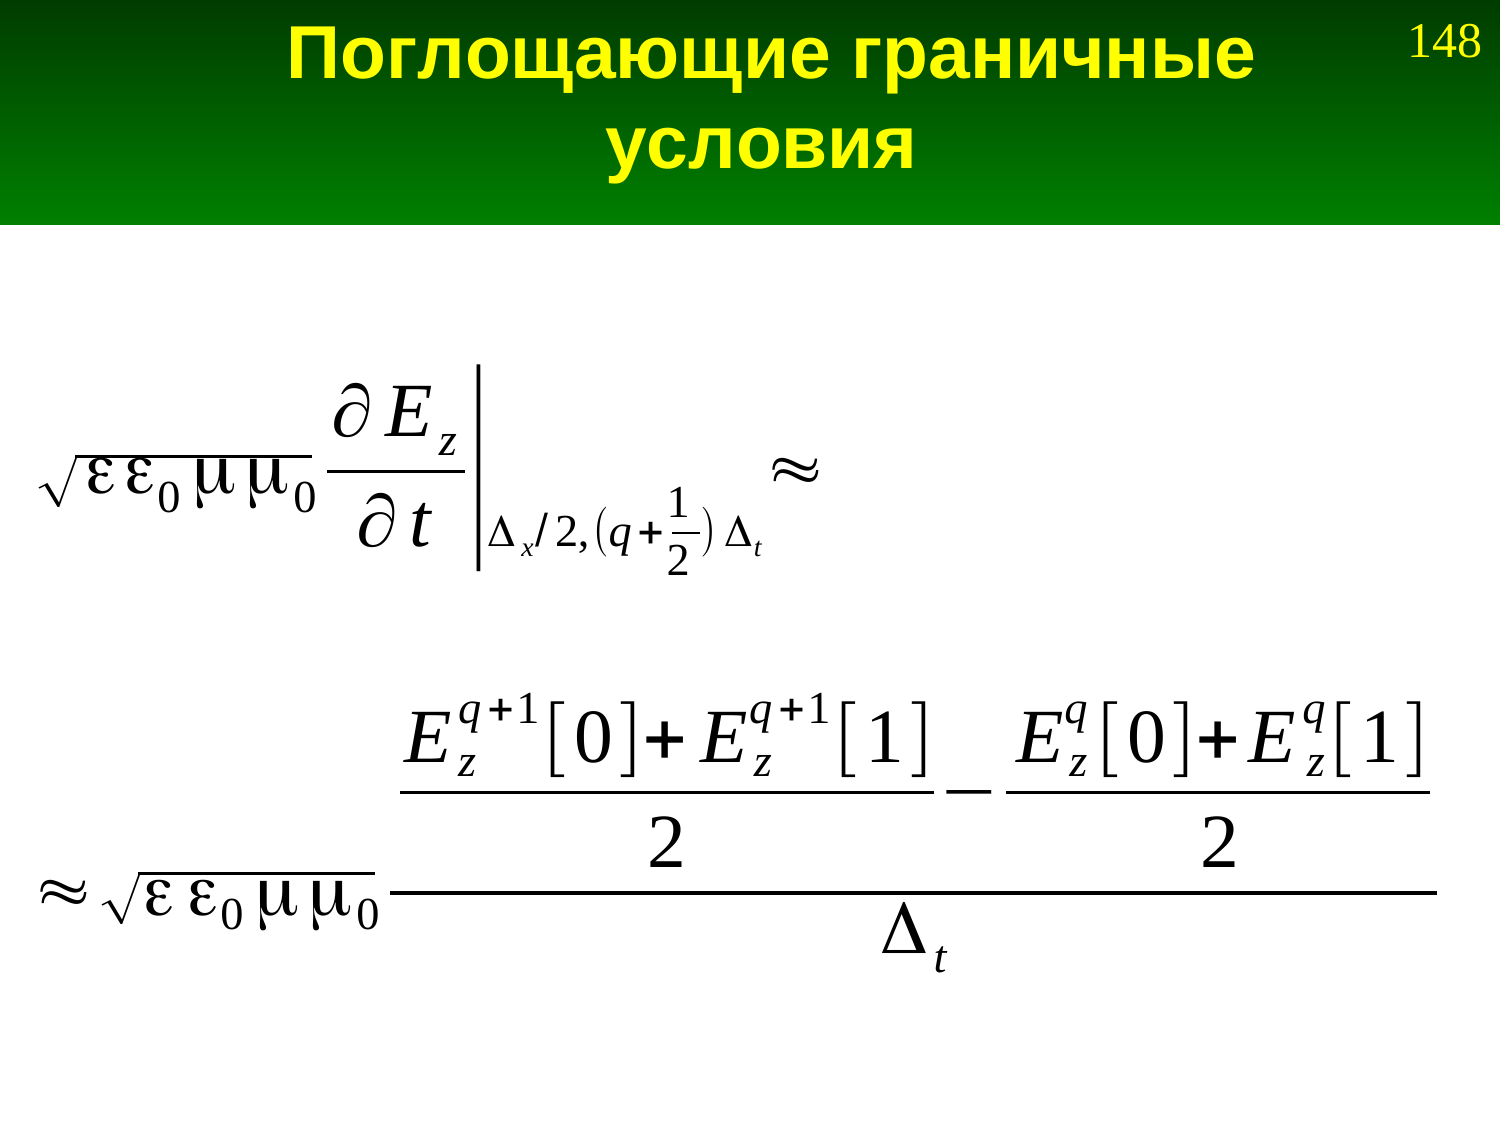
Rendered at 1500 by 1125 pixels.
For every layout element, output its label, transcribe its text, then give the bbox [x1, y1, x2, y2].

chart [11, 359, 1459, 981]
title Поглощающие граничные условия [123, 0, 1399, 192]
